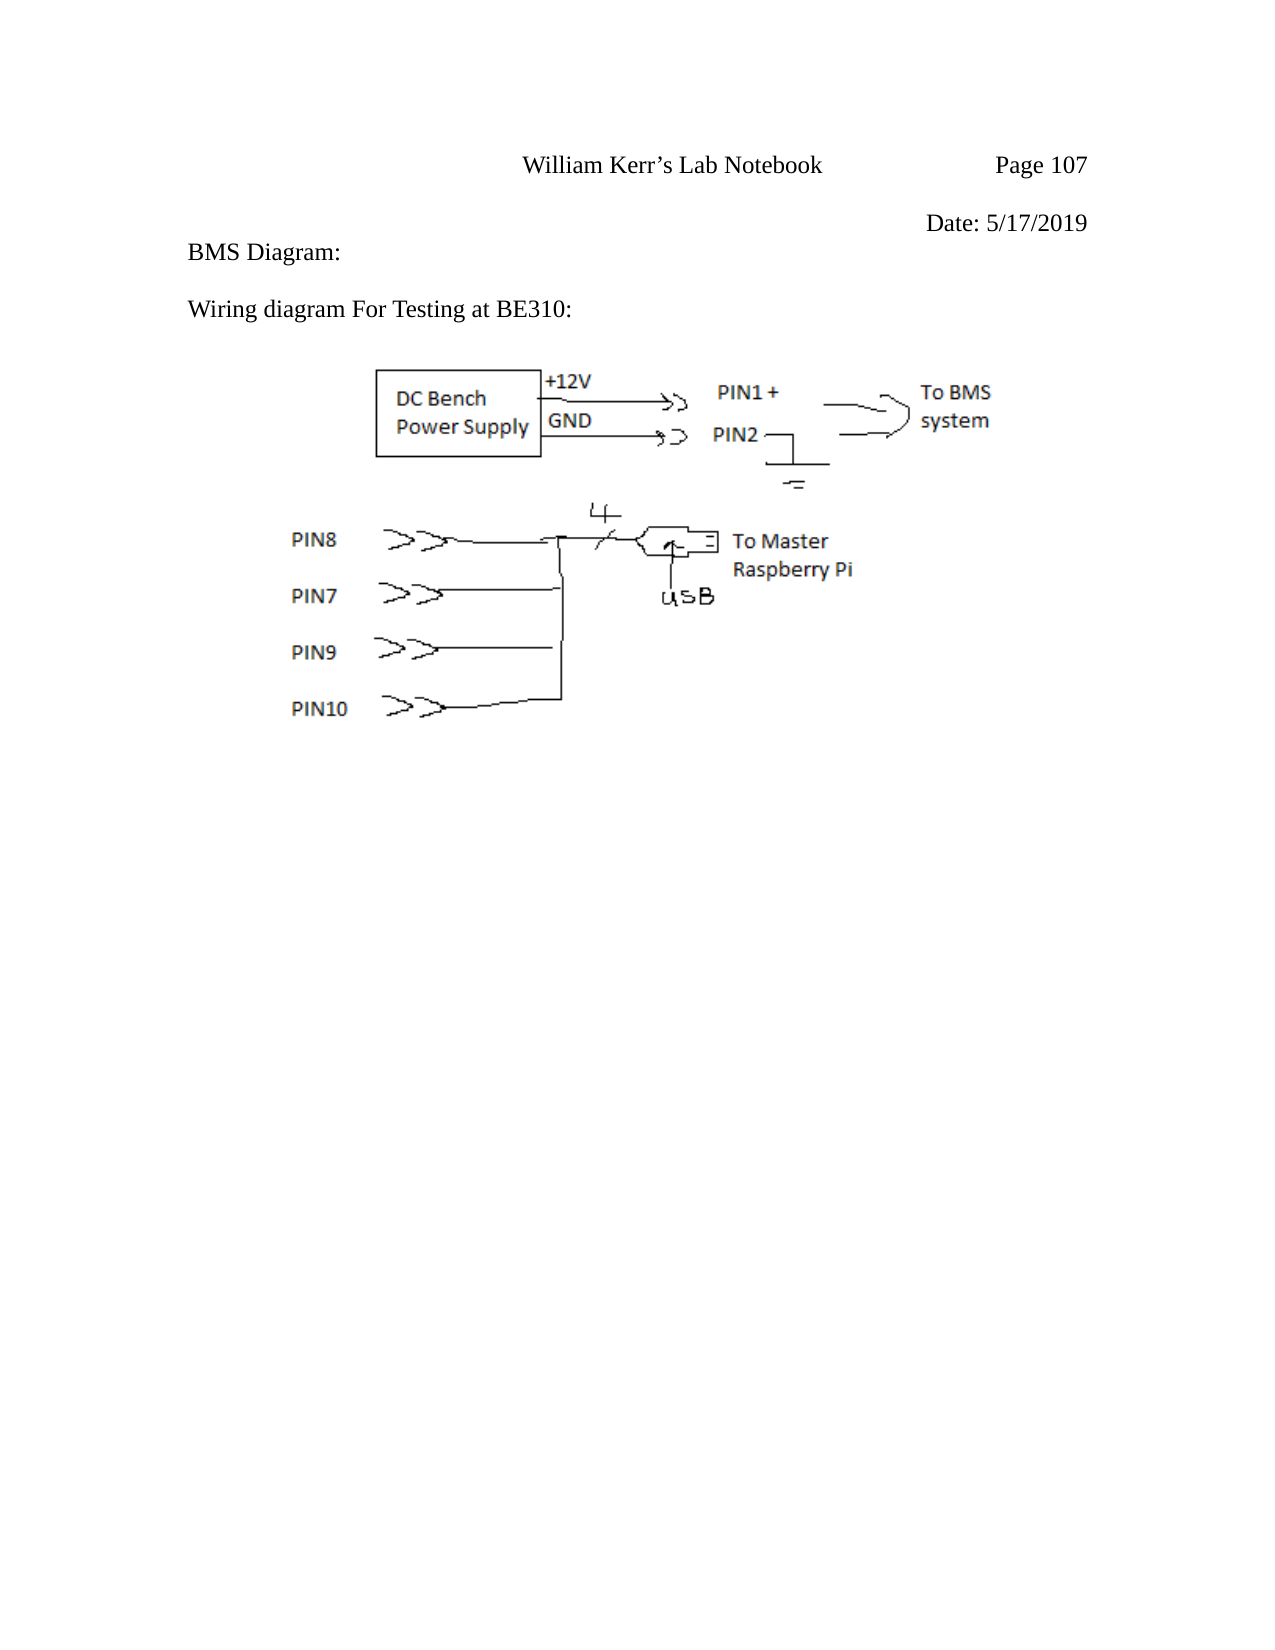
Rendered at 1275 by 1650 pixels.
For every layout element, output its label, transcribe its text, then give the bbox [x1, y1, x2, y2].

picture [271, 352, 1004, 746]
text Date: 5/17/2019 [187, 208, 1087, 237]
text BMS Diagram: [187, 237, 1087, 266]
text Wiring diagram For Testing at BE310: [187, 294, 1087, 323]
